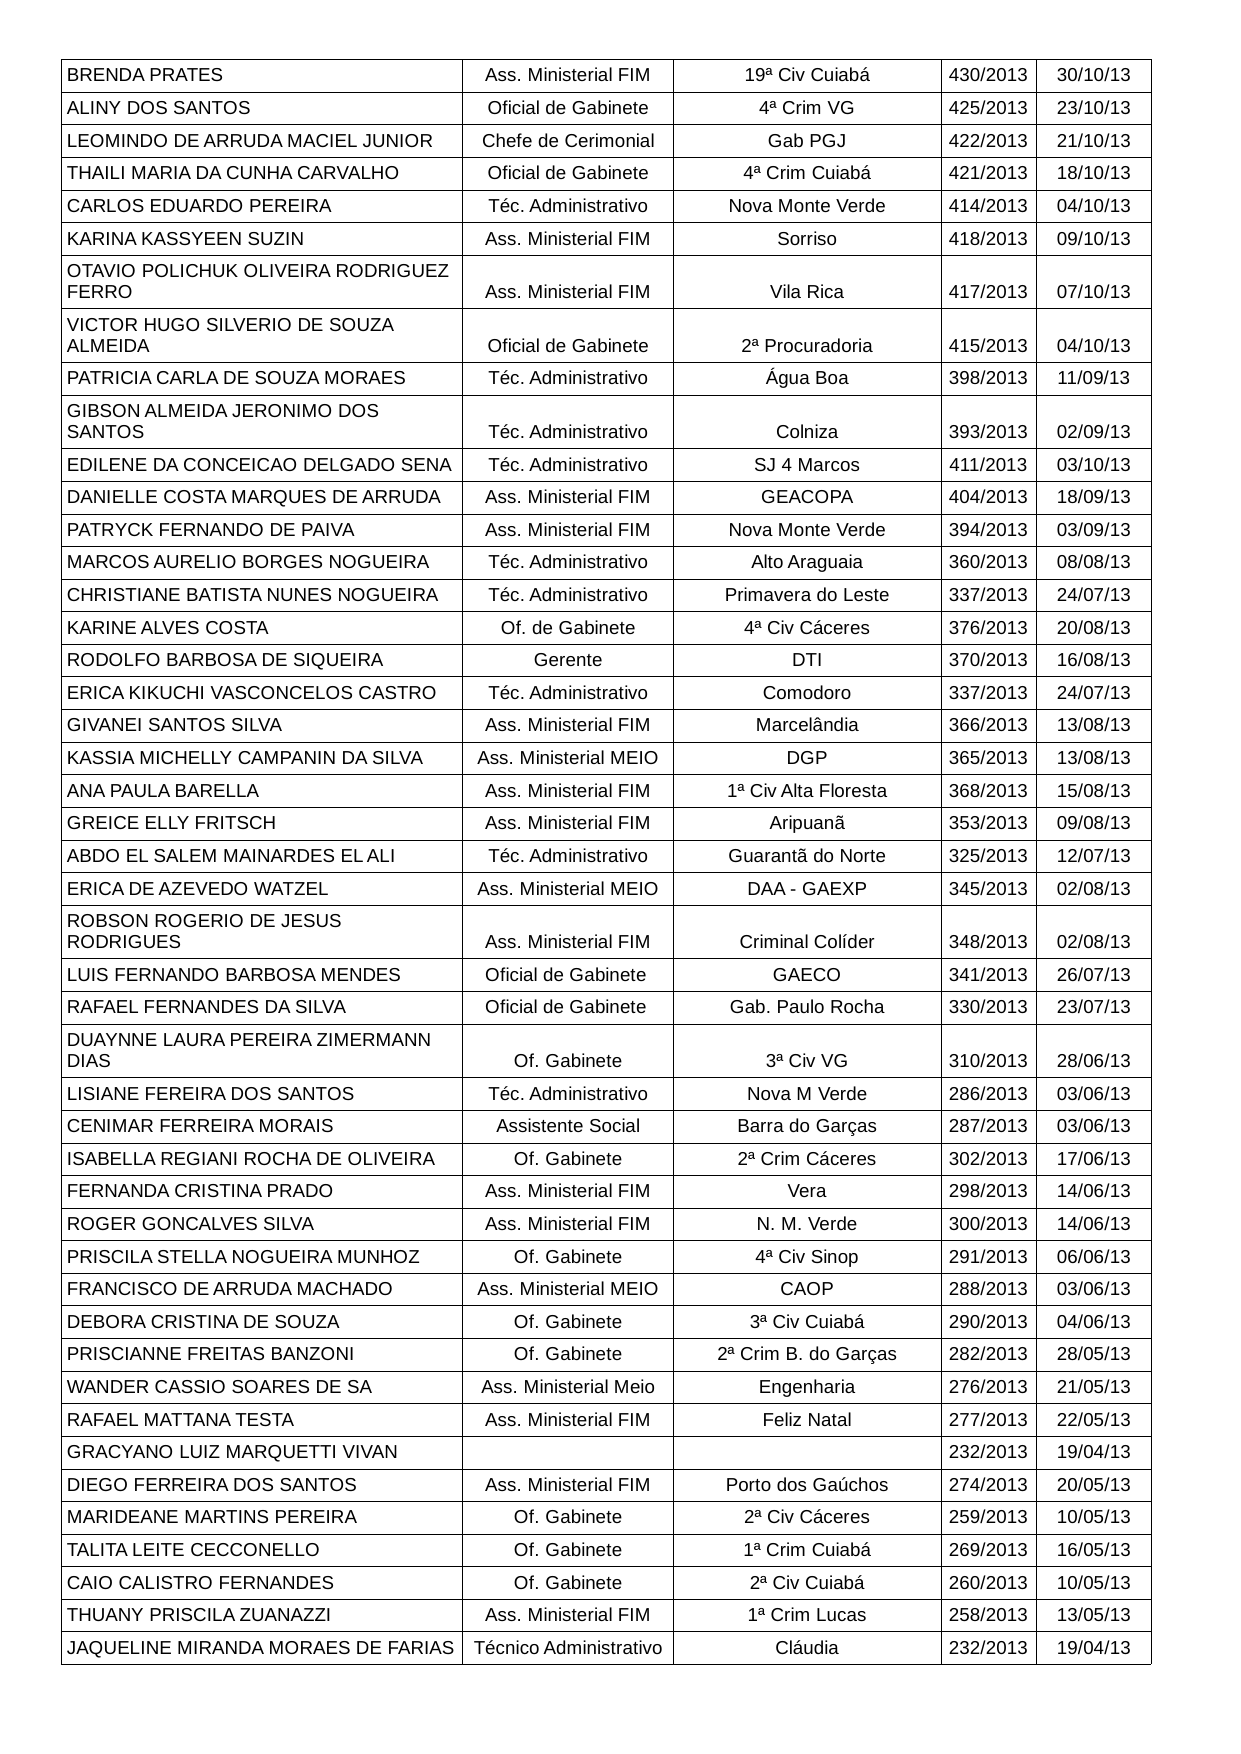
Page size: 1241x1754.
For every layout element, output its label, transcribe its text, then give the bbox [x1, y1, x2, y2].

table_cell 04/06/13 [1037, 1306, 1151, 1338]
table_cell Of. Gabinete [463, 1535, 673, 1566]
table_cell Comodoro [674, 677, 941, 709]
table_cell 298/2013 [942, 1176, 1036, 1208]
table_cell RAFAEL MATTANA TESTA [62, 1404, 462, 1436]
table_cell Sorriso [674, 223, 941, 255]
table_cell Of. Gabinete [463, 1339, 673, 1371]
table_cell 3ª Civ Cuiabá [674, 1306, 941, 1338]
table_cell 4ª Civ Sinop [674, 1241, 941, 1273]
table_cell CHRISTIANE BATISTA NUNES NOGUEIRA [62, 580, 462, 611]
table_cell TALITA LEITE CECCONELLO [62, 1535, 462, 1566]
table_cell Of. Gabinete [463, 1144, 673, 1175]
table_cell Feliz Natal [674, 1404, 941, 1436]
table_cell 03/10/13 [1037, 449, 1151, 481]
table_cell Ass. Ministerial FIM [463, 1209, 673, 1240]
table_cell 274/2013 [942, 1470, 1036, 1501]
table_cell 415/2013 [942, 309, 1036, 362]
table_cell Água Boa [674, 363, 941, 394]
table_cell 10/05/13 [1037, 1567, 1151, 1599]
table_cell 286/2013 [942, 1078, 1036, 1110]
table_cell Ass. Ministerial FIM [463, 1600, 673, 1631]
table_cell Gab. Paulo Rocha [674, 992, 941, 1023]
table_cell Téc. Administrativo [463, 449, 673, 481]
table_cell CAIO CALISTRO FERNANDES [62, 1567, 462, 1599]
table_cell 394/2013 [942, 515, 1036, 546]
table_cell Ass. Ministerial FIM [463, 906, 673, 958]
table_cell GIBSON ALMEIDA JERONIMO DOS SANTOS [62, 396, 462, 448]
table_cell GREICE ELLY FRITSCH [62, 808, 462, 839]
table_cell 02/08/13 [1037, 906, 1151, 958]
table_cell RODOLFO BARBOSA DE SIQUEIRA [62, 645, 462, 676]
table_cell Téc. Administrativo [463, 1078, 673, 1110]
table_cell Ass. Ministerial FIM [463, 1404, 673, 1436]
table_cell Ass. Ministerial MEIO [463, 743, 673, 774]
table_cell 14/06/13 [1037, 1176, 1151, 1208]
table_cell 13/08/13 [1037, 710, 1151, 742]
table_cell 310/2013 [942, 1025, 1036, 1077]
table_cell 02/09/13 [1037, 396, 1151, 448]
table_cell 21/05/13 [1037, 1372, 1151, 1403]
table_cell 417/2013 [942, 256, 1036, 308]
table_cell 360/2013 [942, 547, 1036, 579]
table_cell Vera [674, 1176, 941, 1208]
table_cell Engenharia [674, 1372, 941, 1403]
table_cell 421/2013 [942, 158, 1036, 189]
table_cell 11/09/13 [1037, 363, 1151, 394]
table_cell 28/06/13 [1037, 1025, 1151, 1077]
table_cell ROBSON ROGERIO DE JESUS RODRIGUES [62, 906, 462, 958]
table_cell Ass. Ministerial FIM [463, 1176, 673, 1208]
table_cell SJ 4 Marcos [674, 449, 941, 481]
table_cell 341/2013 [942, 959, 1036, 991]
table_cell Téc. Administrativo [463, 547, 673, 579]
table_cell 430/2013 [942, 60, 1036, 92]
table_cell Nova Monte Verde [674, 515, 941, 546]
table_cell 365/2013 [942, 743, 1036, 774]
table_cell 232/2013 [942, 1437, 1036, 1468]
table_cell Of. de Gabinete [463, 612, 673, 644]
table_cell OTAVIO POLICHUK OLIVEIRA RODRIGUEZ FERRO [62, 256, 462, 308]
table_cell PATRICIA CARLA DE SOUZA MORAES [62, 363, 462, 394]
table_cell 260/2013 [942, 1567, 1036, 1599]
table_cell Ass. Ministerial FIM [463, 1470, 673, 1501]
table_cell 411/2013 [942, 449, 1036, 481]
table_cell 398/2013 [942, 363, 1036, 394]
table_cell 4ª Crim VG [674, 93, 941, 124]
table_cell Oficial de Gabinete [463, 93, 673, 124]
table_cell Of. Gabinete [463, 1241, 673, 1273]
table_cell 16/08/13 [1037, 645, 1151, 676]
table_cell RAFAEL FERNANDES DA SILVA [62, 992, 462, 1023]
table_cell DUAYNNE LAURA PEREIRA ZIMERMANN DIAS [62, 1025, 462, 1077]
table_cell 287/2013 [942, 1111, 1036, 1142]
table_cell THUANY PRISCILA ZUANAZZI [62, 1600, 462, 1631]
table_cell ALINY DOS SANTOS [62, 93, 462, 124]
table_cell EDILENE DA CONCEICAO DELGADO SENA [62, 449, 462, 481]
table_cell Of. Gabinete [463, 1306, 673, 1338]
table_cell 2ª Crim Cáceres [674, 1144, 941, 1175]
table_cell VICTOR HUGO SILVERIO DE SOUZA ALMEIDA [62, 309, 462, 362]
table_cell 393/2013 [942, 396, 1036, 448]
table_cell Ass. Ministerial FIM [463, 515, 673, 546]
table_cell KARINA KASSYEEN SUZIN [62, 223, 462, 255]
table_cell Oficial de Gabinete [463, 309, 673, 362]
table_cell Ass. Ministerial MEIO [463, 873, 673, 905]
table_cell 404/2013 [942, 482, 1036, 513]
table_cell 23/07/13 [1037, 992, 1151, 1023]
table_cell ISABELLA REGIANI ROCHA DE OLIVEIRA [62, 1144, 462, 1175]
table_cell LISIANE FEREIRA DOS SANTOS [62, 1078, 462, 1110]
table_cell Téc. Administrativo [463, 396, 673, 448]
table_cell 1ª Civ Alta Floresta [674, 775, 941, 807]
table_cell GIVANEI SANTOS SILVA [62, 710, 462, 742]
table_cell 290/2013 [942, 1306, 1036, 1338]
table_cell Barra do Garças [674, 1111, 941, 1142]
table_cell Nova M Verde [674, 1078, 941, 1110]
table_cell 23/10/13 [1037, 93, 1151, 124]
table_cell Oficial de Gabinete [463, 158, 673, 189]
table_cell Porto dos Gaúchos [674, 1470, 941, 1501]
table_cell 04/10/13 [1037, 191, 1151, 222]
table_cell 19/04/13 [1037, 1632, 1151, 1664]
table_cell DAA - GAEXP [674, 873, 941, 905]
table_cell CENIMAR FERREIRA MORAIS [62, 1111, 462, 1142]
table_cell 04/10/13 [1037, 309, 1151, 362]
table_cell Téc. Administrativo [463, 677, 673, 709]
table_cell 09/08/13 [1037, 808, 1151, 839]
table_cell 300/2013 [942, 1209, 1036, 1240]
table_cell Téc. Administrativo [463, 580, 673, 611]
table_cell PRISCILA STELLA NOGUEIRA MUNHOZ [62, 1241, 462, 1273]
table_cell 2ª Civ Cuiabá [674, 1567, 941, 1599]
table_cell Ass. Ministerial FIM [463, 256, 673, 308]
table_cell 348/2013 [942, 906, 1036, 958]
table_cell 2ª Procuradoria [674, 309, 941, 362]
table_cell 345/2013 [942, 873, 1036, 905]
table_cell 26/07/13 [1037, 959, 1151, 991]
table_cell ANA PAULA BARELLA [62, 775, 462, 807]
table_cell 258/2013 [942, 1600, 1036, 1631]
table_cell DEBORA CRISTINA DE SOUZA [62, 1306, 462, 1338]
table_cell Oficial de Gabinete [463, 992, 673, 1023]
table_cell PRISCIANNE FREITAS BANZONI [62, 1339, 462, 1371]
table_cell Ass. Ministerial FIM [463, 775, 673, 807]
table_cell 288/2013 [942, 1274, 1036, 1305]
table_cell Alto Araguaia [674, 547, 941, 579]
table_cell 08/08/13 [1037, 547, 1151, 579]
table_cell LUIS FERNANDO BARBOSA MENDES [62, 959, 462, 991]
table_cell Of. Gabinete [463, 1567, 673, 1599]
table_cell 13/08/13 [1037, 743, 1151, 774]
table_cell 2ª Crim B. do Garças [674, 1339, 941, 1371]
table_cell 20/05/13 [1037, 1470, 1151, 1501]
table_cell Téc. Administrativo [463, 191, 673, 222]
table_cell 370/2013 [942, 645, 1036, 676]
table_cell Aripuanã [674, 808, 941, 839]
table_cell 21/10/13 [1037, 125, 1151, 157]
table_cell KASSIA MICHELLY CAMPANIN DA SILVA [62, 743, 462, 774]
table_cell 353/2013 [942, 808, 1036, 839]
table_cell 14/06/13 [1037, 1209, 1151, 1240]
table_cell Cláudia [674, 1632, 941, 1664]
table_cell 276/2013 [942, 1372, 1036, 1403]
table_cell 291/2013 [942, 1241, 1036, 1273]
table_cell 03/06/13 [1037, 1274, 1151, 1305]
table_cell GRACYANO LUIZ MARQUETTI VIVAN [62, 1437, 462, 1468]
table_cell Chefe de Cerimonial [463, 125, 673, 157]
table_cell CAOP [674, 1274, 941, 1305]
table_cell Guarantã do Norte [674, 841, 941, 872]
table_cell DGP [674, 743, 941, 774]
table_cell Oficial de Gabinete [463, 959, 673, 991]
table_cell ROGER GONCALVES SILVA [62, 1209, 462, 1240]
table_cell 15/08/13 [1037, 775, 1151, 807]
table_cell 24/07/13 [1037, 677, 1151, 709]
table_cell 17/06/13 [1037, 1144, 1151, 1175]
table_cell [674, 1437, 941, 1468]
table_cell 302/2013 [942, 1144, 1036, 1175]
table_cell 03/09/13 [1037, 515, 1151, 546]
table_cell 337/2013 [942, 580, 1036, 611]
table_cell Ass. Ministerial FIM [463, 808, 673, 839]
table_cell 1ª Crim Lucas [674, 1600, 941, 1631]
table_cell PATRYCK FERNANDO DE PAIVA [62, 515, 462, 546]
table_cell KARINE ALVES COSTA [62, 612, 462, 644]
table_cell Nova Monte Verde [674, 191, 941, 222]
table_cell 414/2013 [942, 191, 1036, 222]
table_cell JAQUELINE MIRANDA MORAES DE FARIAS [62, 1632, 462, 1664]
table_cell 07/10/13 [1037, 256, 1151, 308]
table_cell 03/06/13 [1037, 1078, 1151, 1110]
table_cell 24/07/13 [1037, 580, 1151, 611]
table_cell Vila Rica [674, 256, 941, 308]
table_cell ABDO EL SALEM MAINARDES EL ALI [62, 841, 462, 872]
table_cell 368/2013 [942, 775, 1036, 807]
table_cell 13/05/13 [1037, 1600, 1151, 1631]
table_cell Primavera do Leste [674, 580, 941, 611]
table_cell 18/10/13 [1037, 158, 1151, 189]
table_cell 16/05/13 [1037, 1535, 1151, 1566]
table_cell 1ª Crim Cuiabá [674, 1535, 941, 1566]
table_cell 4ª Civ Cáceres [674, 612, 941, 644]
table_cell Assistente Social [463, 1111, 673, 1142]
table_cell N. M. Verde [674, 1209, 941, 1240]
table_cell 282/2013 [942, 1339, 1036, 1371]
table_cell Ass. Ministerial FIM [463, 710, 673, 742]
table_cell 18/09/13 [1037, 482, 1151, 513]
table_cell 19ª Civ Cuiabá [674, 60, 941, 92]
table_cell 366/2013 [942, 710, 1036, 742]
table_cell Ass. Ministerial FIM [463, 482, 673, 513]
table_cell Téc. Administrativo [463, 841, 673, 872]
table_cell Ass. Ministerial FIM [463, 60, 673, 92]
table_cell 422/2013 [942, 125, 1036, 157]
table_cell 337/2013 [942, 677, 1036, 709]
table_cell LEOMINDO DE ARRUDA MACIEL JUNIOR [62, 125, 462, 157]
table_cell 4ª Crim Cuiabá [674, 158, 941, 189]
table_cell ERICA KIKUCHI VASCONCELOS CASTRO [62, 677, 462, 709]
table_cell 09/10/13 [1037, 223, 1151, 255]
table_cell Criminal Colíder [674, 906, 941, 958]
table_cell WANDER CASSIO SOARES DE SA [62, 1372, 462, 1403]
table_cell Ass. Ministerial FIM [463, 223, 673, 255]
table_cell 269/2013 [942, 1535, 1036, 1566]
table_cell FERNANDA CRISTINA PRADO [62, 1176, 462, 1208]
table_cell DIEGO FERREIRA DOS SANTOS [62, 1470, 462, 1501]
table_cell 325/2013 [942, 841, 1036, 872]
table_cell GEACOPA [674, 482, 941, 513]
table_cell 20/08/13 [1037, 612, 1151, 644]
table_cell 12/07/13 [1037, 841, 1151, 872]
table_cell 10/05/13 [1037, 1502, 1151, 1534]
table_cell Ass. Ministerial MEIO [463, 1274, 673, 1305]
table_cell Ass. Ministerial Meio [463, 1372, 673, 1403]
table_cell Técnico Administrativo [463, 1632, 673, 1664]
table_cell BRENDA PRATES [62, 60, 462, 92]
table_cell Of. Gabinete [463, 1025, 673, 1077]
table_cell Marcelândia [674, 710, 941, 742]
table_cell CARLOS EDUARDO PEREIRA [62, 191, 462, 222]
table_cell 19/04/13 [1037, 1437, 1151, 1468]
table_cell 02/08/13 [1037, 873, 1151, 905]
table_cell 232/2013 [942, 1632, 1036, 1664]
table_cell 330/2013 [942, 992, 1036, 1023]
table_cell 03/06/13 [1037, 1111, 1151, 1142]
table_cell DTI [674, 645, 941, 676]
table_cell THAILI MARIA DA CUNHA CARVALHO [62, 158, 462, 189]
table_cell MARIDEANE MARTINS PEREIRA [62, 1502, 462, 1534]
table_cell Colniza [674, 396, 941, 448]
table_cell [463, 1437, 673, 1468]
table_cell Gerente [463, 645, 673, 676]
table_cell 2ª Civ Cáceres [674, 1502, 941, 1534]
table_cell Of. Gabinete [463, 1502, 673, 1534]
table_cell 259/2013 [942, 1502, 1036, 1534]
table_cell Téc. Administrativo [463, 363, 673, 394]
table_cell 06/06/13 [1037, 1241, 1151, 1273]
table_cell 28/05/13 [1037, 1339, 1151, 1371]
table_cell 22/05/13 [1037, 1404, 1151, 1436]
table_cell Gab PGJ [674, 125, 941, 157]
table_cell 30/10/13 [1037, 60, 1151, 92]
table_cell 376/2013 [942, 612, 1036, 644]
table_cell 3ª Civ VG [674, 1025, 941, 1077]
table_cell FRANCISCO DE ARRUDA MACHADO [62, 1274, 462, 1305]
table_cell 425/2013 [942, 93, 1036, 124]
table_cell GAECO [674, 959, 941, 991]
table_cell MARCOS AURELIO BORGES NOGUEIRA [62, 547, 462, 579]
table_cell 418/2013 [942, 223, 1036, 255]
table_cell DANIELLE COSTA MARQUES DE ARRUDA [62, 482, 462, 513]
table_cell ERICA DE AZEVEDO WATZEL [62, 873, 462, 905]
table_cell 277/2013 [942, 1404, 1036, 1436]
